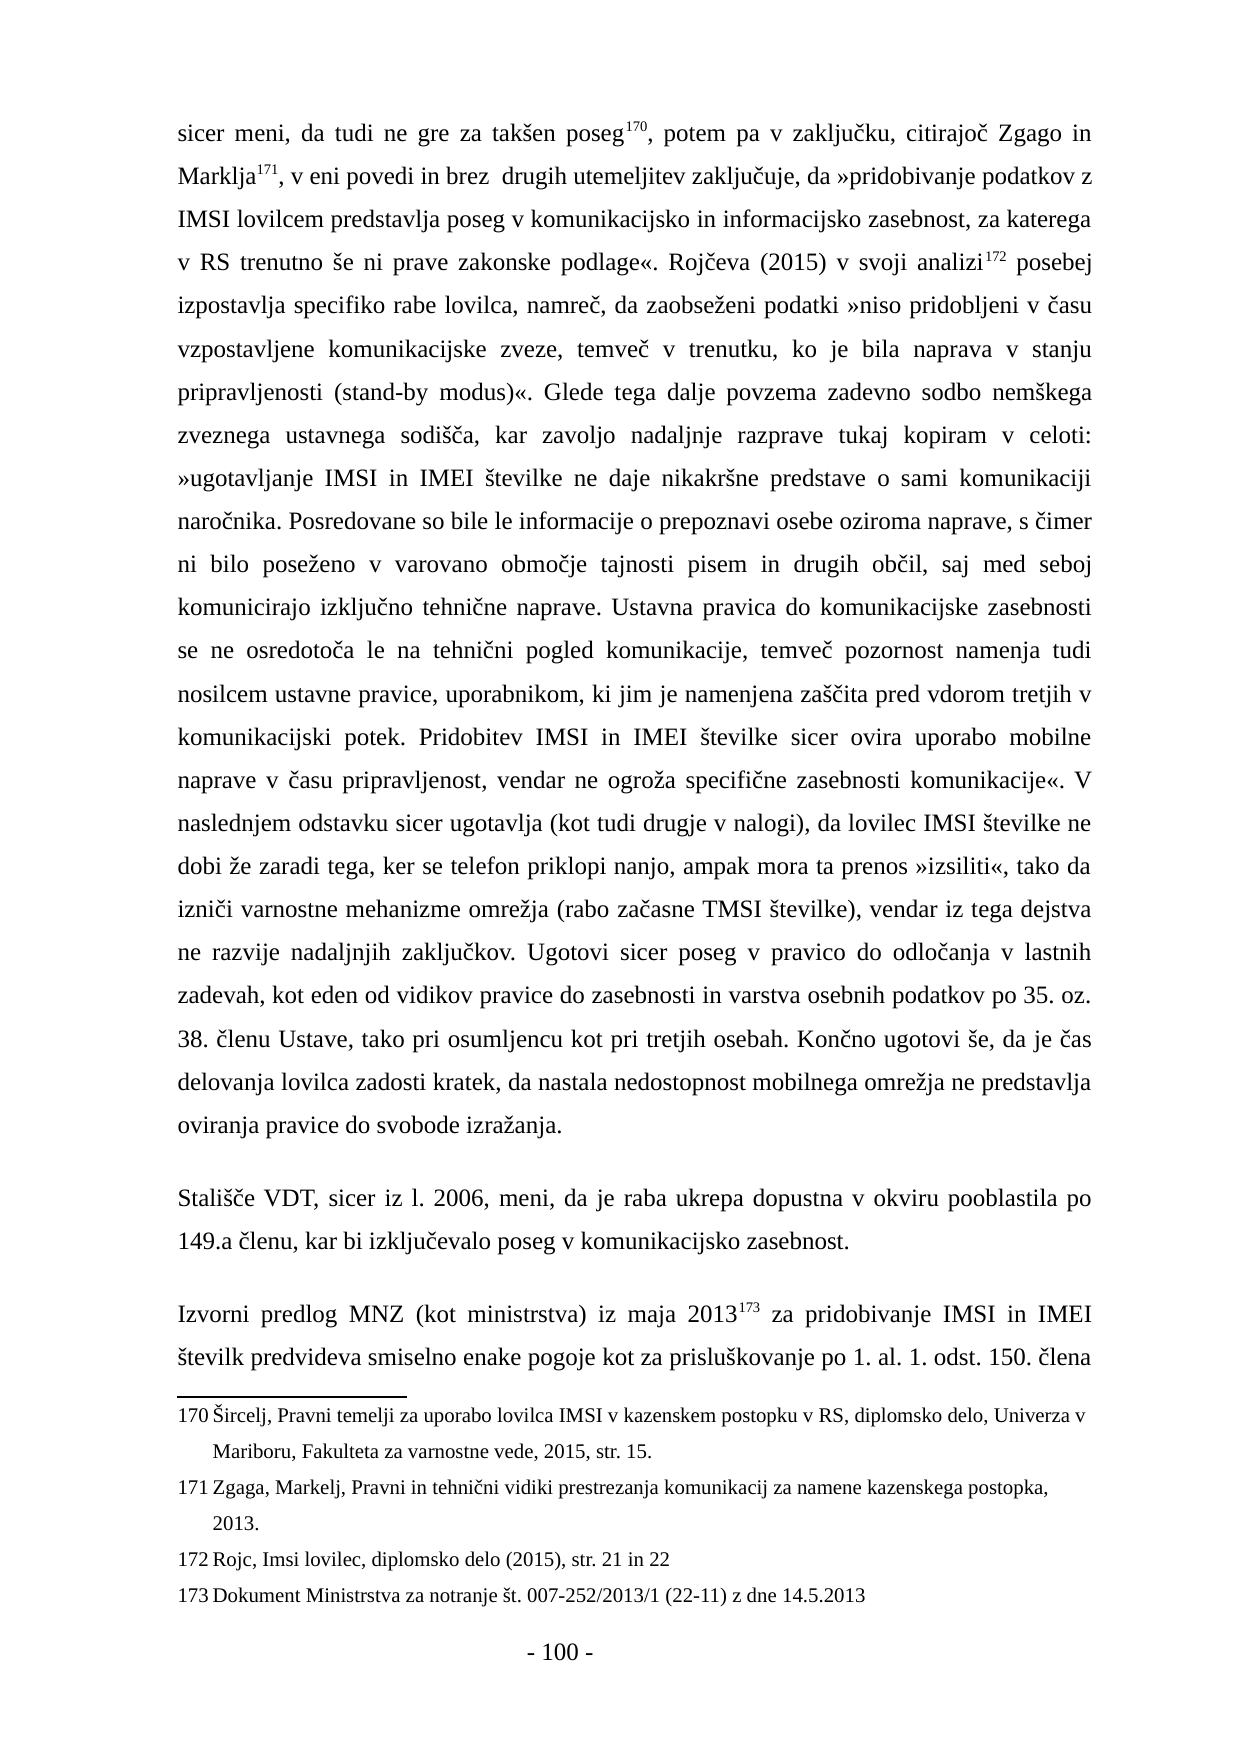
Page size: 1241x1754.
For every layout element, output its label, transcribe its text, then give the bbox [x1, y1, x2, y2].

text Rojc, Imsi lovilec, diplomsko delo (2015), str. 21 in 22 [177, 1547, 1093, 1571]
text sicer meni, da tudi ne gre za takšen poseg, potem pa v zaključku, citirajoč Zgago in Marklja, v eni povedi in brez drugih utemeljitev zaključuje, da »pridobivanje podatkov z IMSI lovilcem predstavlja poseg v komunikacijsko in informacijsko zasebnost, za katerega v RS trenutno še ni prave zakonske podlage«. Rojčeva (2015) v svoji analizi posebej izpostavlja specifiko rabe lovilca, namreč, da zaobseženi podatki »niso pridobljeni v času vzpostavljene komunikacijske zveze, temveč v trenutku, ko je bila naprava v stanju pripravljenosti (stand-by modus)«. Glede tega dalje povzema zadevno sodbo nemškega zveznega ustavnega sodišča, kar zavoljo nadaljnje razprave tukaj kopiram v celoti: »ugotavljanje IMSI in IMEI številke ne daje nikakršne predstave o sami komunikaciji naročnika. Posredovane so bile le informacije o prepoznavi osebe oziroma naprave, s čimer ni bilo poseženo v varovano območje tajnosti pisem in drugih občil, saj med seboj komunicirajo izključno tehnične naprave. Ustavna pravica do komunikacijske zasebnosti se ne osredotoča le na tehnični pogled komunikacije, temveč pozornost namenja tudi nosilcem ustavne pravice, uporabnikom, ki jim je namenjena zaščita pred vdorom tretjih v komunikacijski potek. Pridobitev IMSI in IMEI številke sicer ovira uporabo mobilne naprave v času pripravljenost, vendar ne ogroža specifične zasebnosti komunikacije«. V naslednjem odstavku sicer ugotavlja (kot tudi drugje v nalogi), da lovilec IMSI številke ne dobi že zaradi tega, ker se telefon priklopi nanjo, ampak mora ta prenos »izsiliti«, tako da izniči varnostne mehanizme omrežja (rabo začasne TMSI številke), vendar iz tega dejstva ne razvije nadaljnjih zaključkov. Ugotovi sicer poseg v pravico do odločanja v lastnih zadevah, kot eden od vidikov pravice do zasebnosti in varstva osebnih podatkov po 35. oz. 38. členu Ustave, tako pri osumljencu kot pri tretjih osebah. Končno ugotovi še, da je čas delovanja lovilca zadosti kratek, da nastala nedostopnost mobilnega omrežja ne predstavlja oviranja pravice do svobode izražanja. [177, 118, 1093, 1139]
text Dokument Ministrstva za notranje št. 007-252/2013/1 (22-11) z dne 14.5.2013 [177, 1583, 1093, 1607]
text Šircelj, Pravni temelji za uporabo lovilca IMSI v kazenskem postopku v RS, diplomsko delo, Univerza v Mariboru, Fakulteta za varnostne vede, 2015, str. 15. [177, 1403, 1093, 1463]
text Stališče VDT, sicer iz l. 2006, meni, da je raba ukrepa dopustna v okviru pooblastila po 149.a členu, kar bi izključevalo poseg v komunikacijsko zasebnost. [177, 1183, 1093, 1255]
text Izvorni predlog MNZ (kot ministrstva) iz maja 2013 za pridobivanje IMSI in IMEI številk predvideva smiselno enake pogoje kot za prisluškovanje po 1. al. 1. odst. 150. člena [177, 1299, 1093, 1371]
text Zgaga, Markelj, Pravni in tehnični vidiki prestrezanja komunikacij za namene kazenskega postopka, 2013. [177, 1475, 1093, 1535]
